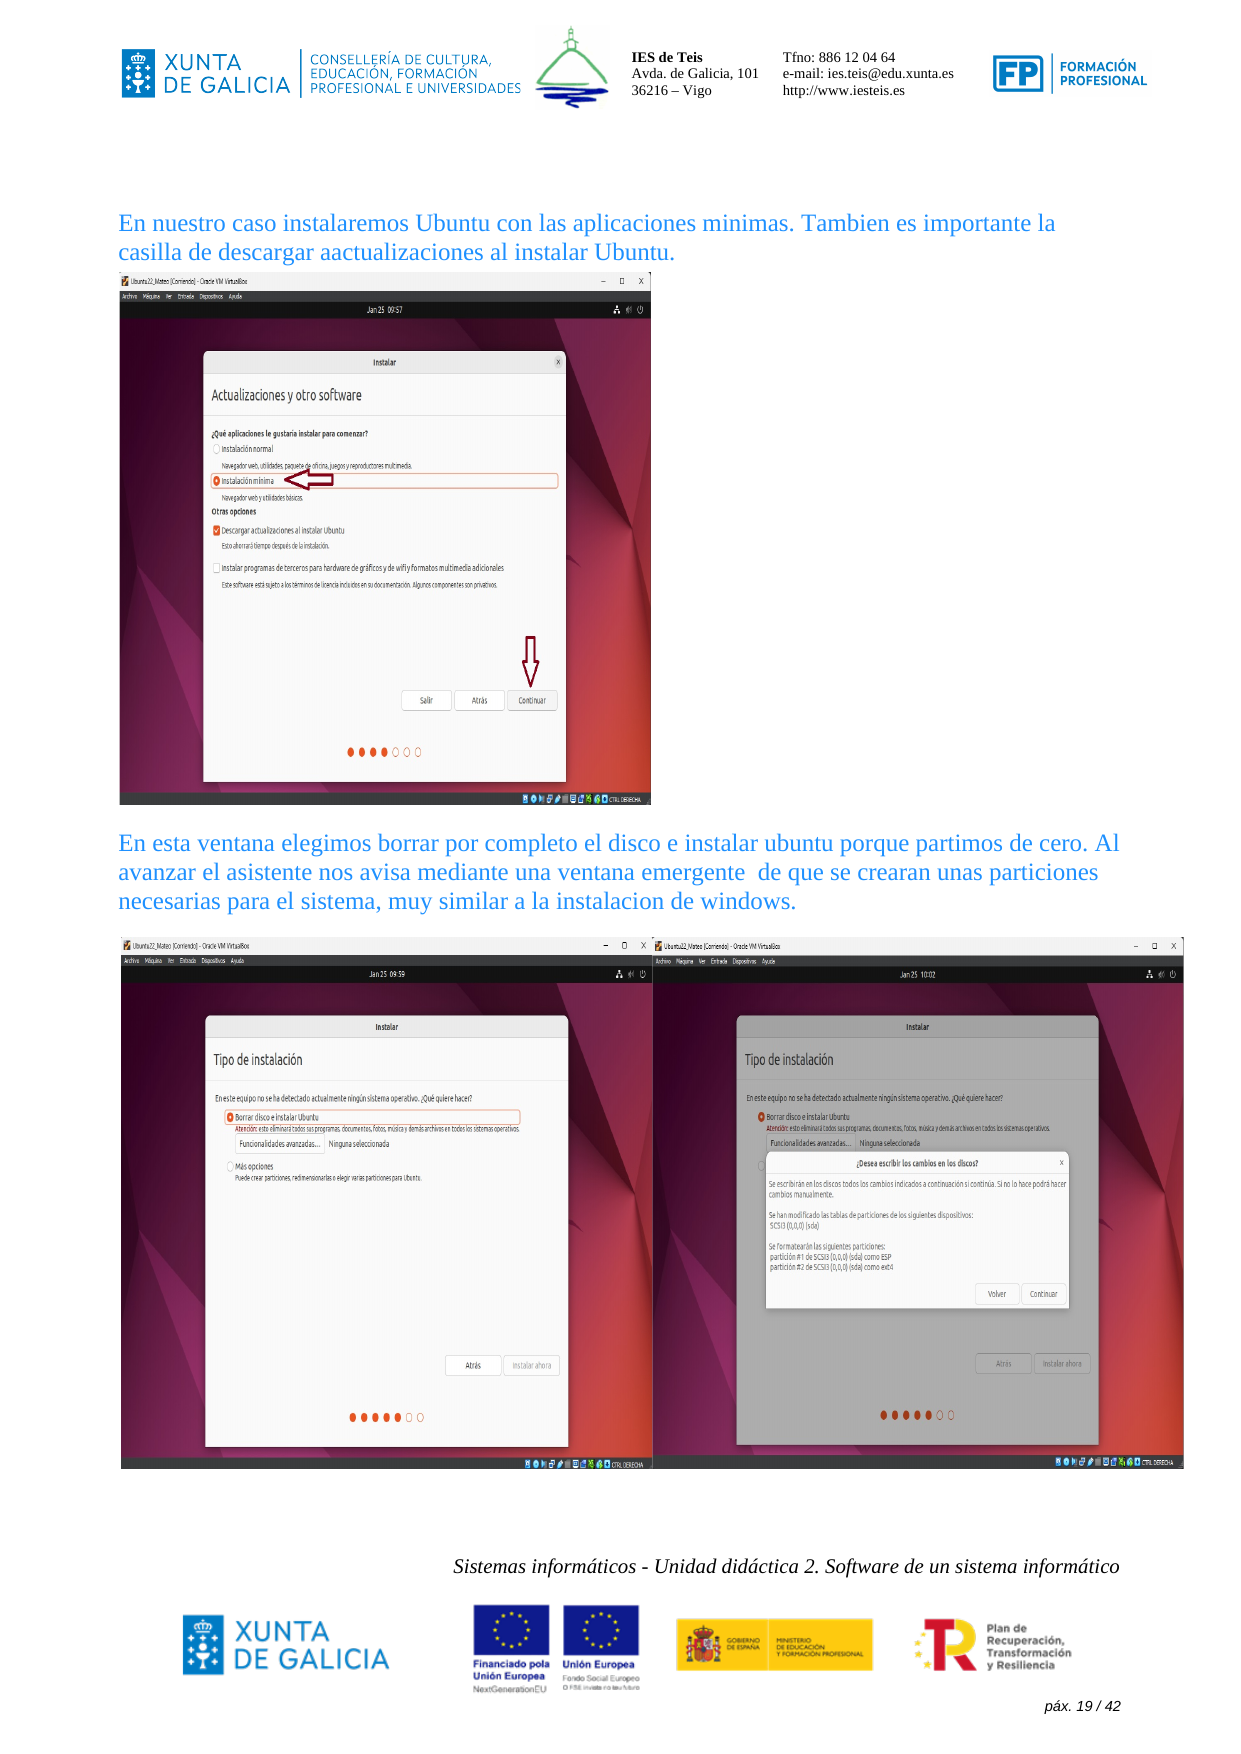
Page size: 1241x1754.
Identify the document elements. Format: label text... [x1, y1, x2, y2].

picture [121, 937, 1184, 1469]
picture [989, 50, 1153, 97]
picture [182, 1593, 1085, 1700]
picture [119, 272, 651, 805]
text En esta ventana elegimos borrar por completo el disco e instalar ubuntu porque partimos de cero. Al avanzar el asistente nos avisa mediante una ventana emergente de que se crearan unas particiones necesarias para el sistema, muy similar a la instalacion de windows. [118, 828, 1122, 914]
text En nuestro caso instalaremos Ubuntu con las aplicaciones minimas. Tambien es importante la casilla de descargar aactualizaciones al instalar Ubuntu. [118, 208, 1122, 266]
picture [534, 25, 611, 110]
picture [121, 49, 521, 98]
